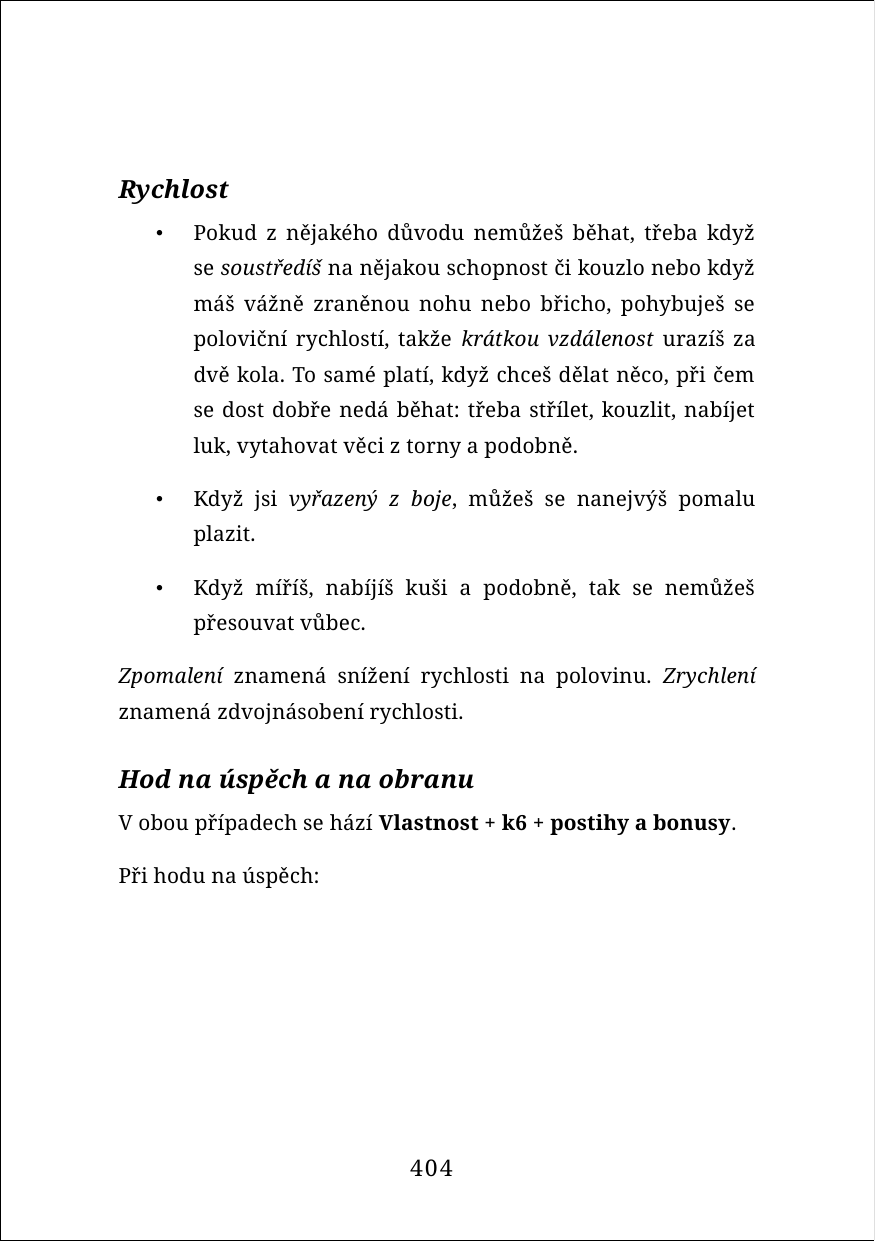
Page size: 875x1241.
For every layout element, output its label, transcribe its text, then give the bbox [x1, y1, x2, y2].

text V obou případech se hází Vlastnost + k6 + postihy a bonusy. [118, 808, 756, 836]
subtitle Hod na úspěch a na obranu [118, 762, 756, 796]
list Pokud z nějakého důvodu nemůžeš běhat, třeba když se soustředíš na nějakou schopnost či kouzlo nebo když máš vážně zraněnou nohu nebo břicho, pohybuješ se poloviční rychlostí, takže krátkou vzdálenost urazíš za dvě kola. To samé platí, když chceš dělat něco, při čem se dost dobře nedá běhat: třeba střílet, kouzlit, nabíjet luk, vytahovat věci z torny a podobně. [156, 218, 756, 459]
list Když jsi vyřazený z boje, můžeš se nanejvýš pomalu plazit. [156, 484, 756, 548]
text Zpomalení znamená snížení rychlosti na polovinu. Zrychlení znamená zdvojnásobení rychlosti. [118, 661, 756, 725]
text Při hodu na úspěch: [118, 861, 756, 889]
subtitle Rychlost [118, 172, 756, 206]
list Když míříš, nabíjíš kuši a podobně, tak se nemůžeš přesouvat vůbec. [156, 573, 756, 637]
